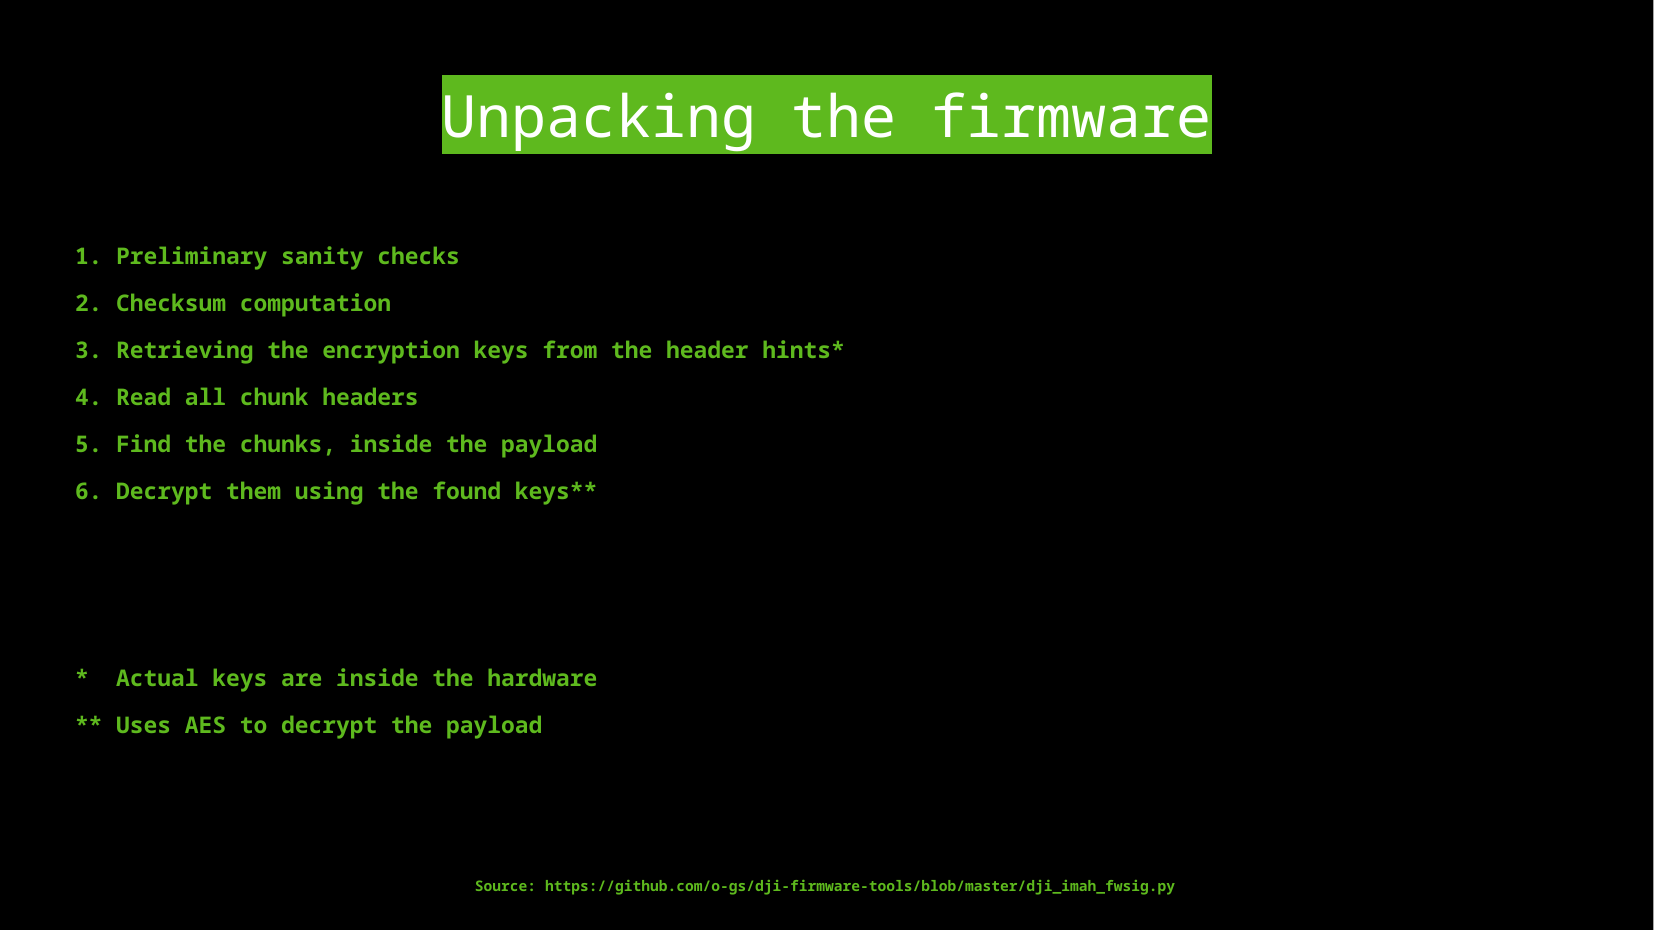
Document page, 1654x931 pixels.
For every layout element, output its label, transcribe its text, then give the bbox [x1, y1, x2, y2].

text_box 1. Preliminary sanity checks 2. Checksum computation 3. Retrieving the encryption keys from the header hints* 4. Read all chunk headers 5. Find the chunks, inside the payload 6. Decrypt them using the found keys** * Actual keys are inside the hardware ** Uses AES to decrypt the payload [75, 225, 1576, 788]
title Unpacking the firmware [82, 37, 1571, 193]
text_box Source: https://github.com/o-gs/dji-firmware-tools/blob/master/dji_imah_fwsig.py [75, 862, 1576, 901]
